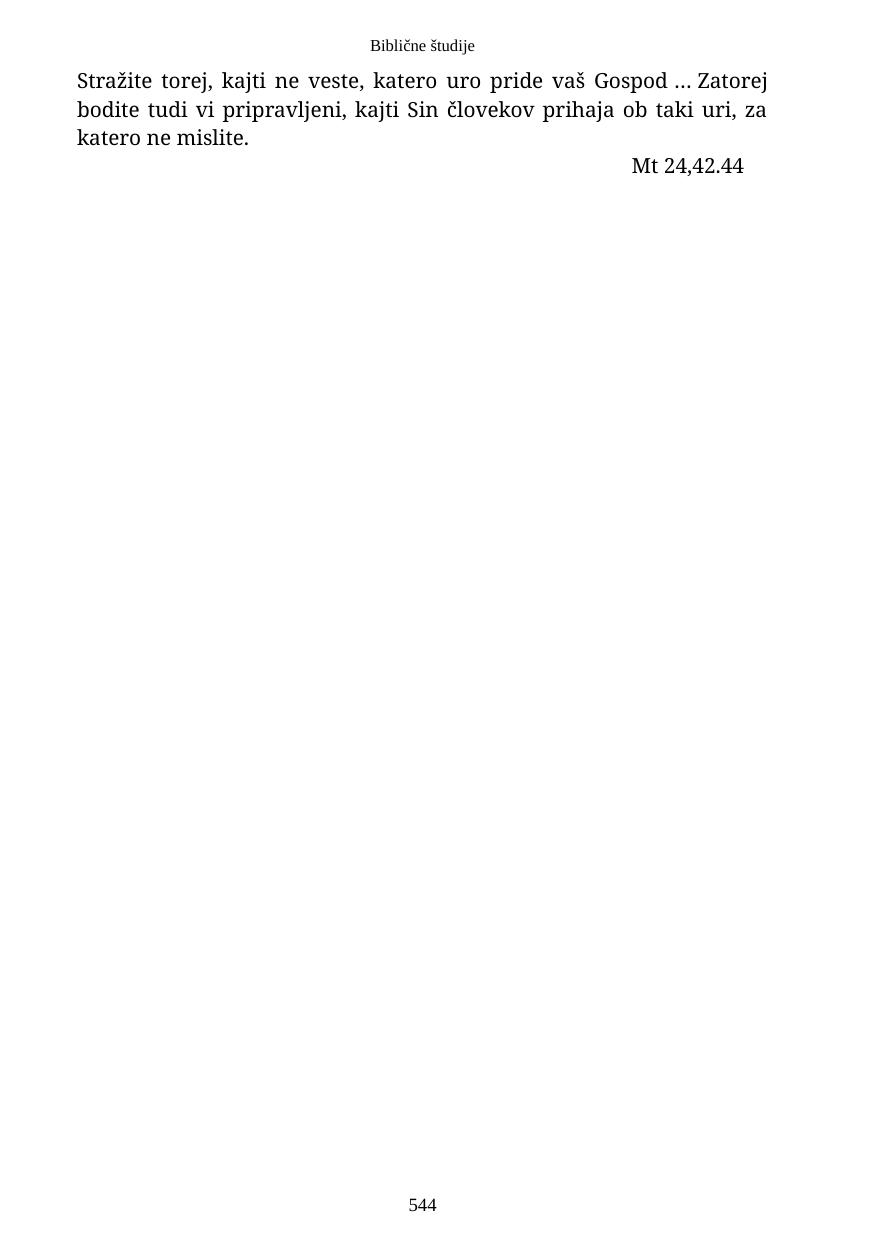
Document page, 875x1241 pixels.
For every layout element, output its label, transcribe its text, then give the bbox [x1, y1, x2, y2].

text Stražite torej, kajti ne veste, katero uro pride vaš Gospod … Zatorej bodite tudi vi pripravljeni, kajti Sin človekov prihaja ob taki uri, za katero ne mislite. Mt 24,42.44 [77, 66, 768, 180]
